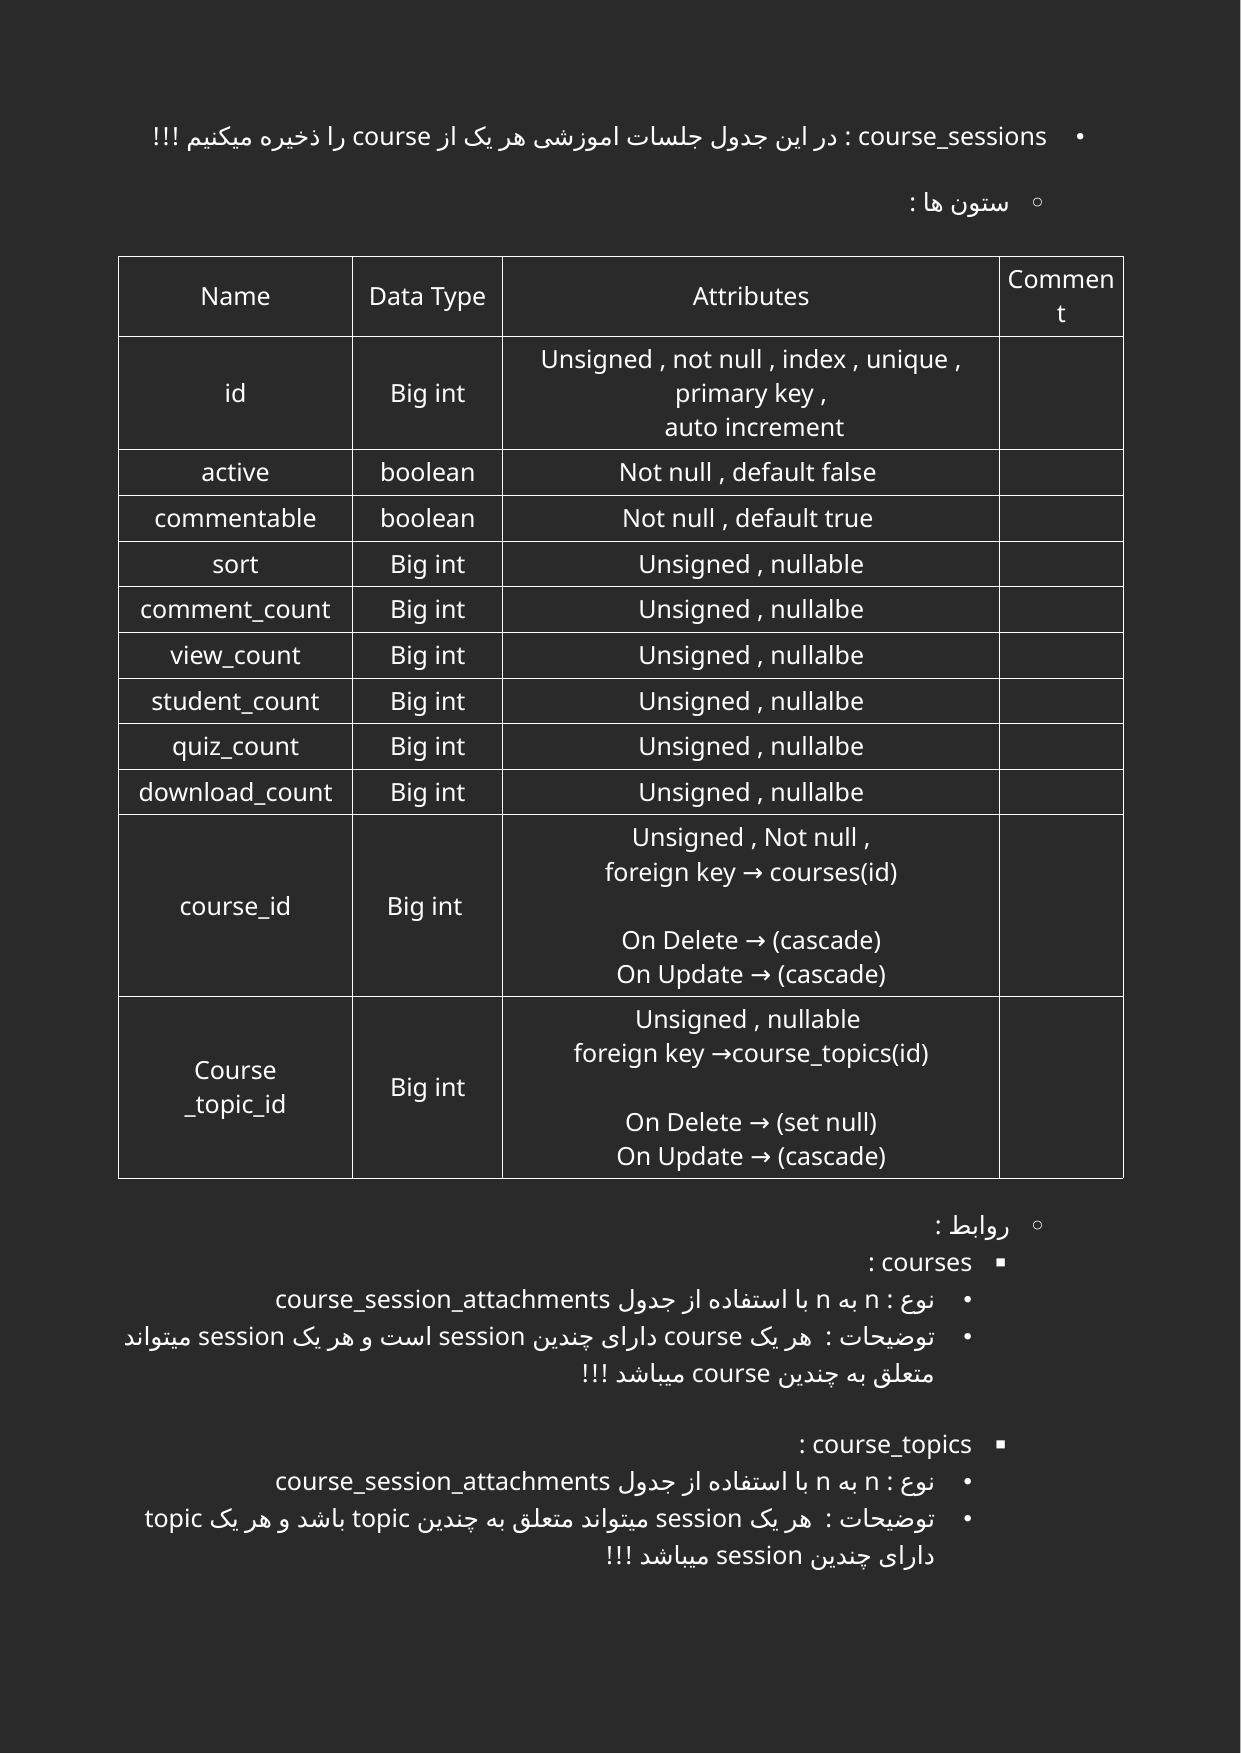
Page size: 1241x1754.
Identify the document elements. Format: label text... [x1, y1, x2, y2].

table_cell boolean [353, 496, 502, 541]
table_cell course_id [119, 815, 352, 996]
table_cell Unsigned , nullalbe [503, 587, 999, 632]
table_cell [1000, 587, 1123, 632]
table_cell student_count [119, 679, 352, 723]
table_cell [1000, 724, 1123, 769]
table_cell Not null , default true [503, 496, 999, 541]
table_cell Unsigned , nullalbe [503, 724, 999, 769]
list courses : [118, 1245, 1010, 1282]
table_cell [1000, 337, 1123, 449]
table_cell [1000, 679, 1123, 723]
list ستون ها : [118, 189, 1047, 222]
table_cell [1000, 633, 1123, 677]
table_cell Big int [353, 542, 502, 586]
list نوع : n به n با استفاده از جدول course_session_attachments [118, 1282, 972, 1319]
table_cell Big int [353, 815, 502, 996]
table_cell [1000, 496, 1123, 541]
table_cell commentable [119, 496, 352, 541]
table_cell Unsigned , nullalbe [503, 679, 999, 723]
table_cell Unsigned , nullalbe [503, 770, 999, 814]
table_cell Big int [353, 724, 502, 769]
list course_topics : [118, 1427, 1010, 1464]
table_cell Unsigned , nullable [503, 542, 999, 586]
table_cell Big int [353, 587, 502, 632]
table_header Data Type [353, 257, 502, 336]
list توضیحات : هر یک course دارای چندین session است و هر یک session میتواند متعلق به چندین course میباشد !!! [118, 1319, 972, 1393]
table_cell Big int [353, 997, 502, 1178]
table_cell quiz_count [119, 724, 352, 769]
list روابط :‌ [118, 1212, 1047, 1245]
table_cell Big int [353, 679, 502, 723]
table_cell [1000, 815, 1123, 996]
table_cell Big int [353, 633, 502, 677]
table_cell download_count [119, 770, 352, 814]
table_header Name [119, 257, 352, 336]
table_cell boolean [353, 450, 502, 495]
table_cell Unsigned , not null , index , unique , primary key , auto increment [503, 337, 999, 449]
table_cell Big int [353, 337, 502, 449]
table_cell Unsigned , Not null , foreign key → courses(id) On Delete → (cascade) On Update → (cascade) [503, 815, 999, 996]
table_cell sort [119, 542, 352, 586]
list course_sessions : در این جدول جلسات اموزشی هر یک از course را ذخیره میکنیم !!! [118, 118, 1085, 155]
table_cell view_count [119, 633, 352, 677]
table_cell [1000, 450, 1123, 495]
table_cell Course _topic_id [119, 997, 352, 1178]
list توضیحات : هر یک session میتواند متعلق به چندین topic باشد و هر یک topic دارای چندین session میباشد !!! [118, 1501, 972, 1575]
list نوع : n به n با استفاده از جدول course_session_attachments [118, 1464, 972, 1501]
table_cell active [119, 450, 352, 495]
table_cell id [119, 337, 352, 449]
table_header Attributes [503, 257, 999, 336]
table_cell Big int [353, 770, 502, 814]
table_cell [1000, 770, 1123, 814]
table_cell Unsigned , nullalbe [503, 633, 999, 677]
table_header Comment [1000, 257, 1123, 336]
table_cell Unsigned , nullable foreign key →course_topics(id) On Delete → (set null) On Update → (cascade) [503, 997, 999, 1178]
table_cell [1000, 542, 1123, 586]
table_cell [1000, 997, 1123, 1178]
table_cell Not null , default false [503, 450, 999, 495]
table_cell comment_count [119, 587, 352, 632]
